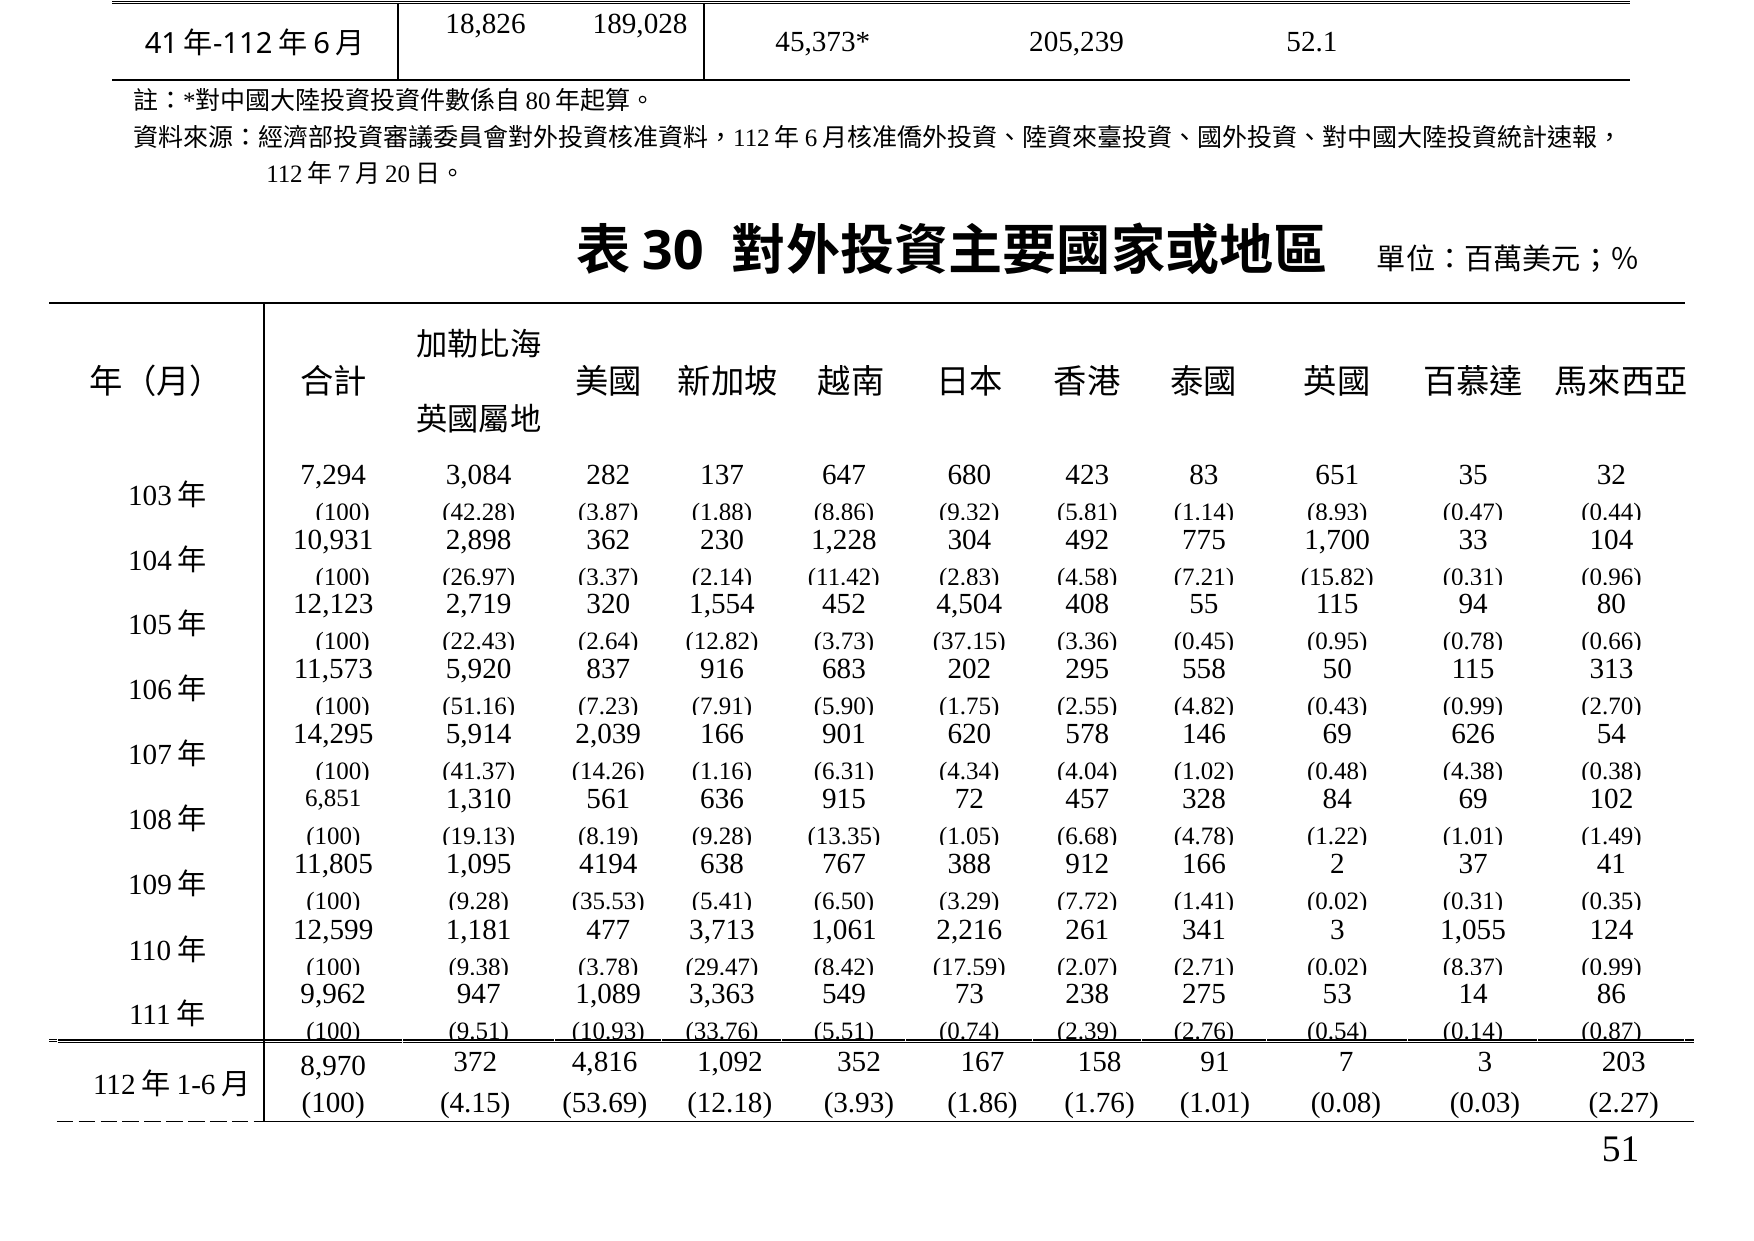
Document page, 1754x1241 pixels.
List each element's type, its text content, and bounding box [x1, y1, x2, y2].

table_cell 11,573 (100) [265, 649, 402, 714]
text 資料來源：經濟部投資審議委員會對外投資核准資料，112年6月核准僑外投資、陸資來臺投資、國外投資、對中國大陸投資統計速報，112年7月20日。 [133, 117, 1613, 189]
table_cell (1.76) [1044, 1080, 1154, 1121]
table_cell 651 (8.93) [1267, 455, 1407, 519]
table_cell [1685, 714, 1694, 779]
table_cell 105年 [49, 584, 263, 649]
table_cell [1685, 974, 1694, 1039]
table_cell 166 (1.16) [662, 714, 781, 779]
table_cell (1.01) [1154, 1080, 1275, 1121]
table_cell 408 (3.36) [1033, 584, 1141, 649]
table_cell 32 (0.44) [1538, 455, 1684, 519]
table_header 百慕達 [1408, 304, 1537, 454]
table_cell 1,061 (8.42) [782, 910, 905, 974]
table_cell 6,851 (100) [265, 779, 402, 844]
table_cell 102 (1.49) [1538, 779, 1684, 844]
table_cell 620 (4.34) [906, 714, 1032, 779]
table_cell 205,239 [942, 4, 1197, 79]
table_cell 916 (7.91) [662, 649, 781, 714]
table_cell 104 (0.96) [1538, 520, 1684, 584]
table_cell 14,295 (100) [265, 714, 402, 779]
table_cell 304 (2.83) [906, 520, 1032, 584]
table_cell 91 [1154, 1043, 1275, 1080]
table_cell 104年 [49, 520, 263, 584]
table_cell 477 (3.78) [555, 910, 661, 974]
table_cell 2,719 (22.43) [403, 584, 554, 649]
table_cell 41 (0.35) [1538, 844, 1684, 909]
table_header 加勒比海 英國屬地 [403, 304, 554, 454]
table_cell [49, 1080, 57, 1121]
table_cell 261 (2.07) [1033, 910, 1141, 974]
table_cell 45,373* [705, 4, 942, 79]
table_cell 146 (1.02) [1142, 714, 1266, 779]
table_cell 423 (5.81) [1033, 455, 1141, 519]
table_cell 7,294 (100) [265, 455, 402, 519]
table_cell 69 (0.48) [1267, 714, 1407, 779]
table_cell 3 (0.02) [1267, 910, 1407, 974]
table_cell 1,554 (12.82) [662, 584, 781, 649]
table_cell 111年 [49, 974, 263, 1039]
table_cell 230 (2.14) [662, 520, 781, 584]
table_cell 775 (7.21) [1142, 520, 1266, 584]
table_cell [1685, 454, 1694, 519]
table_cell [1685, 844, 1694, 909]
table_cell 106年 [49, 649, 263, 714]
table_cell 1,310 (19.13) [403, 779, 554, 844]
table_cell 578 (4.04) [1033, 714, 1141, 779]
table_cell 1,055 (8.37) [1408, 910, 1537, 974]
table_cell 2,216 (17.59) [906, 910, 1032, 974]
table_cell 638 (5.41) [662, 844, 781, 909]
table_cell (2.27) [1553, 1080, 1694, 1121]
table_cell 137 (1.88) [662, 455, 781, 519]
table_cell 3 [1416, 1043, 1553, 1080]
table_cell 320 (2.64) [555, 584, 661, 649]
table_cell 202 (1.75) [906, 649, 1032, 714]
table_cell 33 (0.31) [1408, 520, 1537, 584]
table_cell 3,713 (29.47) [662, 910, 781, 974]
table_cell 352 [797, 1043, 920, 1080]
table_cell 41年-112年6月 [112, 4, 397, 79]
table_cell 947 (9.51) [403, 974, 554, 1039]
table_cell 69 (1.01) [1408, 779, 1537, 844]
table_cell 54 (0.38) [1538, 714, 1684, 779]
table_cell 452 (3.73) [782, 584, 905, 649]
table_cell [1685, 909, 1694, 974]
table_cell 901 (6.31) [782, 714, 905, 779]
table_cell 167 [920, 1043, 1044, 1080]
table_cell [1685, 779, 1694, 844]
table_cell 282 (3.87) [555, 455, 661, 519]
table_cell 55 (0.45) [1142, 584, 1266, 649]
table_cell 626 (4.38) [1408, 714, 1537, 779]
table_cell 108年 [49, 779, 263, 844]
table_cell 4,504 (37.15) [906, 584, 1032, 649]
table_cell 5,914 (41.37) [403, 714, 554, 779]
table_cell 647 (8.86) [782, 455, 905, 519]
table_cell 683 (5.90) [782, 649, 905, 714]
table_cell (0.08) [1275, 1080, 1416, 1121]
table_cell 86 (0.87) [1538, 974, 1684, 1039]
table_cell 295 (2.55) [1033, 649, 1141, 714]
table_cell 2,039 (14.26) [555, 714, 661, 779]
table_cell 18,826 [399, 4, 526, 79]
table_cell [49, 1042, 57, 1080]
table_header 合計 [265, 304, 402, 454]
table_cell 1,700 (15.82) [1267, 520, 1407, 584]
table_cell 7 [1275, 1043, 1416, 1080]
table_cell 457 (6.68) [1033, 779, 1141, 844]
table_cell 341 (2.71) [1142, 910, 1266, 974]
table_cell [1427, 4, 1630, 79]
table_cell 115 (0.95) [1267, 584, 1407, 649]
table_cell (4.15) [403, 1080, 547, 1121]
table_cell 275 (2.76) [1142, 974, 1266, 1039]
table_cell 1,089 (10.93) [555, 974, 661, 1039]
table_cell (12.18) [662, 1080, 797, 1121]
table_cell 50 (0.43) [1267, 649, 1407, 714]
table_cell 110年 [49, 910, 263, 974]
table_cell 561 (8.19) [555, 779, 661, 844]
table_cell 94 (0.78) [1408, 584, 1537, 649]
table_cell 362 (3.37) [555, 520, 661, 584]
table_cell 109年 [49, 844, 263, 909]
table_cell [1685, 519, 1694, 584]
table_cell [1685, 584, 1694, 649]
table_cell 1,092 [662, 1043, 797, 1080]
table_cell 4,816 [547, 1043, 662, 1080]
text 註：*對中國大陸投資投資件數係自80年起算。 [133, 81, 1613, 117]
table_header 日本 [906, 304, 1032, 454]
table_header 新加坡 [662, 304, 781, 454]
table_cell 35 (0.47) [1408, 455, 1537, 519]
table_header [1685, 302, 1694, 454]
table_cell 12,599 (100) [265, 910, 402, 974]
table_cell 767 (6.50) [782, 844, 905, 909]
table_cell 107年 [49, 714, 263, 779]
table_cell 83 (1.14) [1142, 455, 1266, 519]
table_cell 558 (4.82) [1142, 649, 1266, 714]
table_cell 5,920 (51.16) [403, 649, 554, 714]
table_cell 549 (5.51) [782, 974, 905, 1039]
table_header 年（月） [49, 304, 263, 454]
table_cell 124 (0.99) [1538, 910, 1684, 974]
table_cell 158 [1044, 1043, 1154, 1080]
table_cell 1,095 (9.28) [403, 844, 554, 909]
table_cell 103年 [49, 455, 263, 519]
table_cell 112年1-6月 [58, 1043, 263, 1121]
table_cell (0.03) [1416, 1080, 1553, 1121]
table_cell 372 [403, 1043, 547, 1080]
table_header 越南 [782, 304, 905, 454]
table_cell 912 (7.72) [1033, 844, 1141, 909]
table_cell 53 (0.54) [1267, 974, 1407, 1039]
table_cell 2 (0.02) [1267, 844, 1407, 909]
table_cell 3,363 (33.76) [662, 974, 781, 1039]
table_cell 238 (2.39) [1033, 974, 1141, 1039]
table_cell 313 (2.70) [1538, 649, 1684, 714]
table_cell 72 (1.05) [906, 779, 1032, 844]
table_cell 14 (0.14) [1408, 974, 1537, 1039]
table_cell 73 (0.74) [906, 974, 1032, 1039]
table_cell 388 (3.29) [906, 844, 1032, 909]
table_cell 10,931 (100) [265, 520, 402, 584]
table_cell 52.1 [1197, 4, 1427, 79]
table_cell 680 (9.32) [906, 455, 1032, 519]
table_header 馬來西亞 [1538, 304, 1684, 454]
table_header 香港 [1033, 304, 1141, 454]
table_cell 4194 (35.53) [555, 844, 661, 909]
table_cell 80 (0.66) [1538, 584, 1684, 649]
table_cell 328 (4.78) [1142, 779, 1266, 844]
table_cell 9,962 (100) [265, 974, 402, 1039]
table_cell (53.69) [547, 1080, 662, 1121]
table_cell 166 (1.41) [1142, 844, 1266, 909]
table_cell 203 [1553, 1043, 1694, 1080]
subtitle 表30 對外投資主要國家或地區 單位：百萬美元；％ [103, 189, 1639, 302]
table_cell 3,084 (42.28) [403, 455, 554, 519]
table_cell 2,898 (26.97) [403, 520, 554, 584]
table_header 英國 [1267, 304, 1407, 454]
table_cell 11,805 (100) [265, 844, 402, 909]
table_cell [1685, 649, 1694, 714]
table_cell 37 (0.31) [1408, 844, 1537, 909]
table_cell 837 (7.23) [555, 649, 661, 714]
table_cell 1,228 (11.42) [782, 520, 905, 584]
table_cell 492 (4.58) [1033, 520, 1141, 584]
table_cell 84 (1.22) [1267, 779, 1407, 844]
table_cell (1.86) [920, 1080, 1044, 1121]
table_cell 8,970 (100) [265, 1043, 402, 1121]
table_cell (3.93) [797, 1080, 920, 1121]
table_cell 189,028 [526, 4, 703, 79]
table_cell 115 (0.99) [1408, 649, 1537, 714]
table_cell 12,123 (100) [265, 584, 402, 649]
table_cell 636 (9.28) [662, 779, 781, 844]
table_cell 1,181 (9.38) [403, 910, 554, 974]
table_header 泰國 [1142, 304, 1266, 454]
table_header 美國 [555, 304, 661, 454]
table_cell 915 (13.35) [782, 779, 905, 844]
